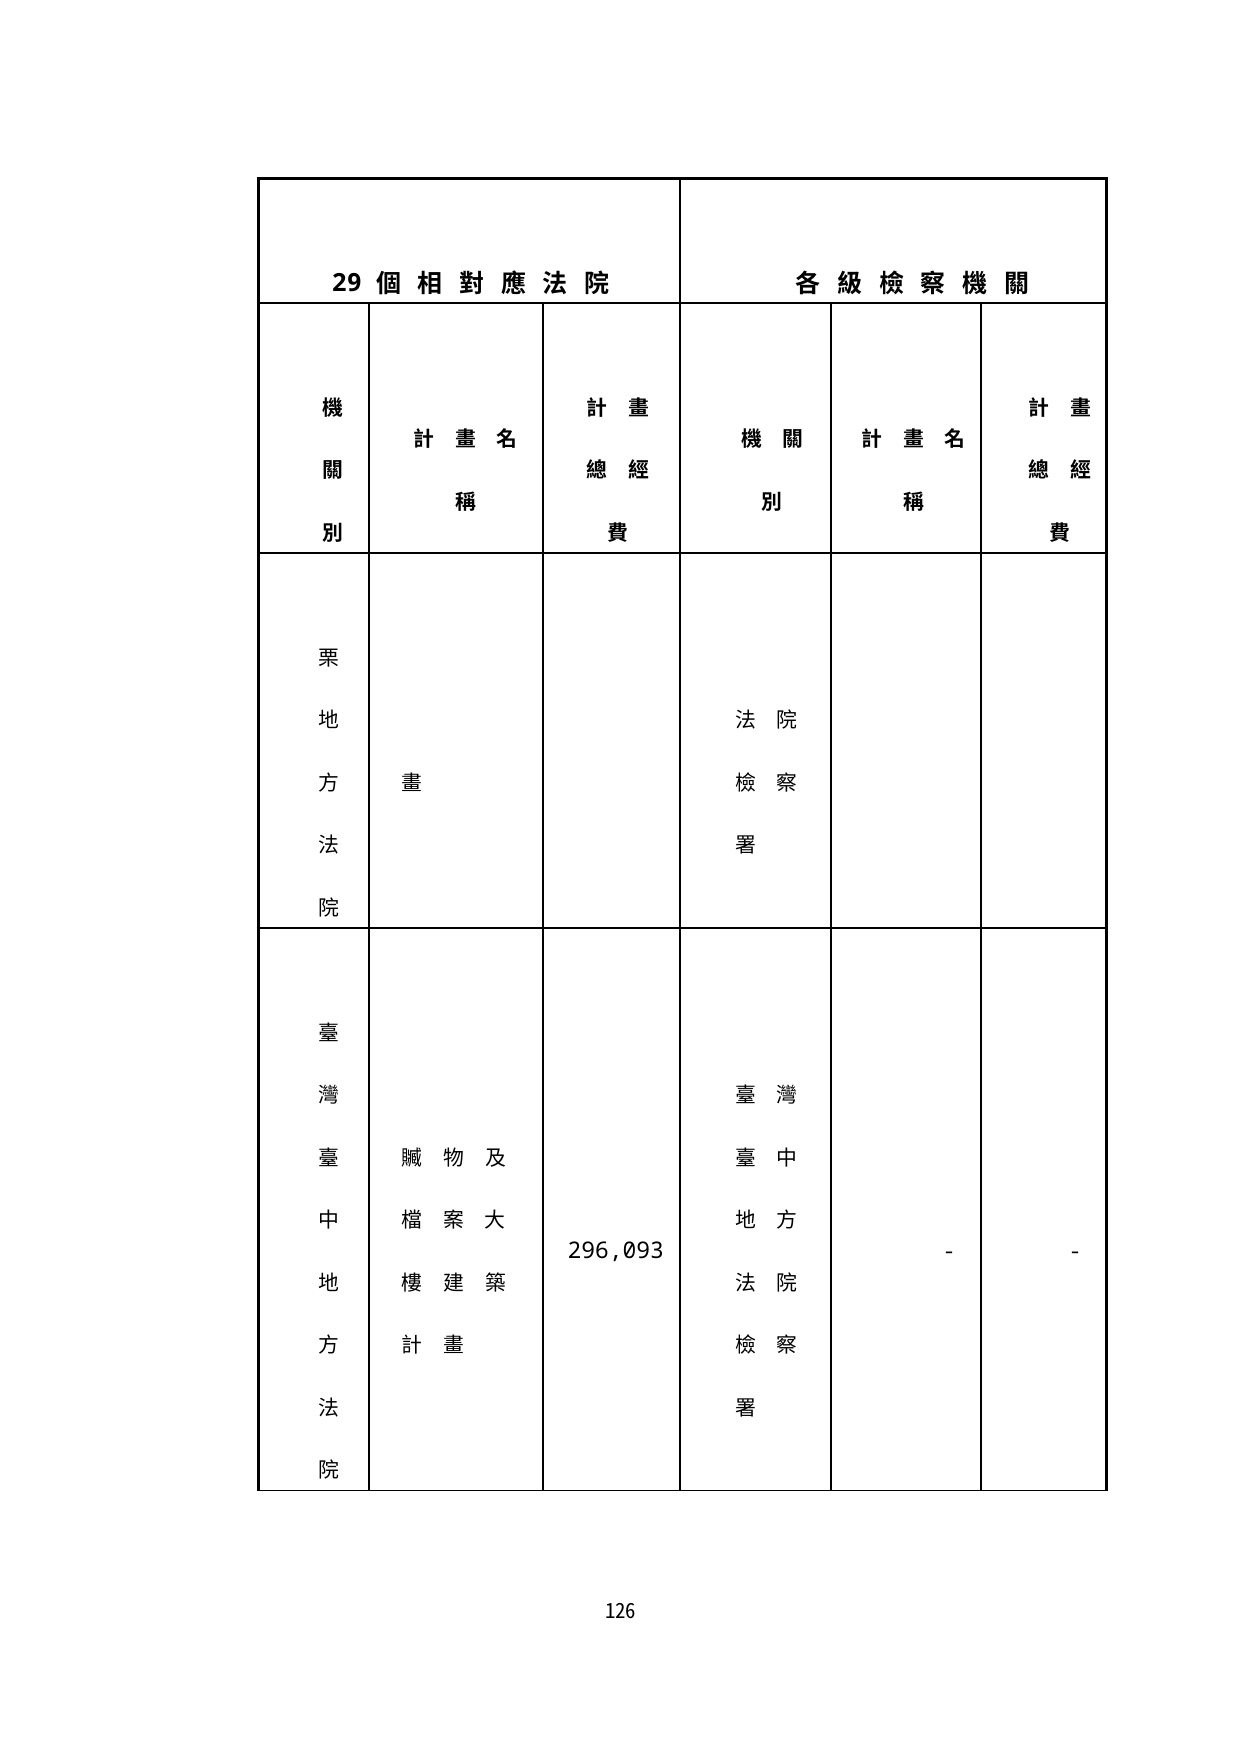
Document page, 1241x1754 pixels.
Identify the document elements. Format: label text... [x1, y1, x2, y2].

table_cell 計畫總經費 [544, 304, 679, 552]
table_cell - [832, 554, 980, 927]
table_cell - [982, 554, 1105, 927]
table_cell 296,093 [544, 929, 679, 1490]
table_cell 法院檢察署 [681, 554, 830, 927]
table_cell 機關別 [681, 304, 830, 552]
table_cell - [832, 929, 980, 1490]
table_cell 贓物及檔案大樓建築計畫 [370, 929, 542, 1490]
table_cell 畫 [370, 554, 542, 927]
table_cell 機關別 [260, 304, 368, 552]
table_cell [544, 554, 679, 927]
table_cell 栗地方法院 [260, 554, 368, 927]
table_header 各級檢察機關 [681, 180, 1105, 302]
table_cell 計畫名稱 [370, 304, 542, 552]
table_cell 計畫總經費 [982, 304, 1105, 552]
table_cell 臺灣臺中地方法院 [260, 929, 368, 1490]
table_cell - [982, 929, 1105, 1490]
table_cell 計畫名稱 [832, 304, 980, 552]
table_header 29個相對應法院 [260, 180, 679, 302]
table_cell 臺灣臺中地方法院檢察署 [681, 929, 830, 1490]
